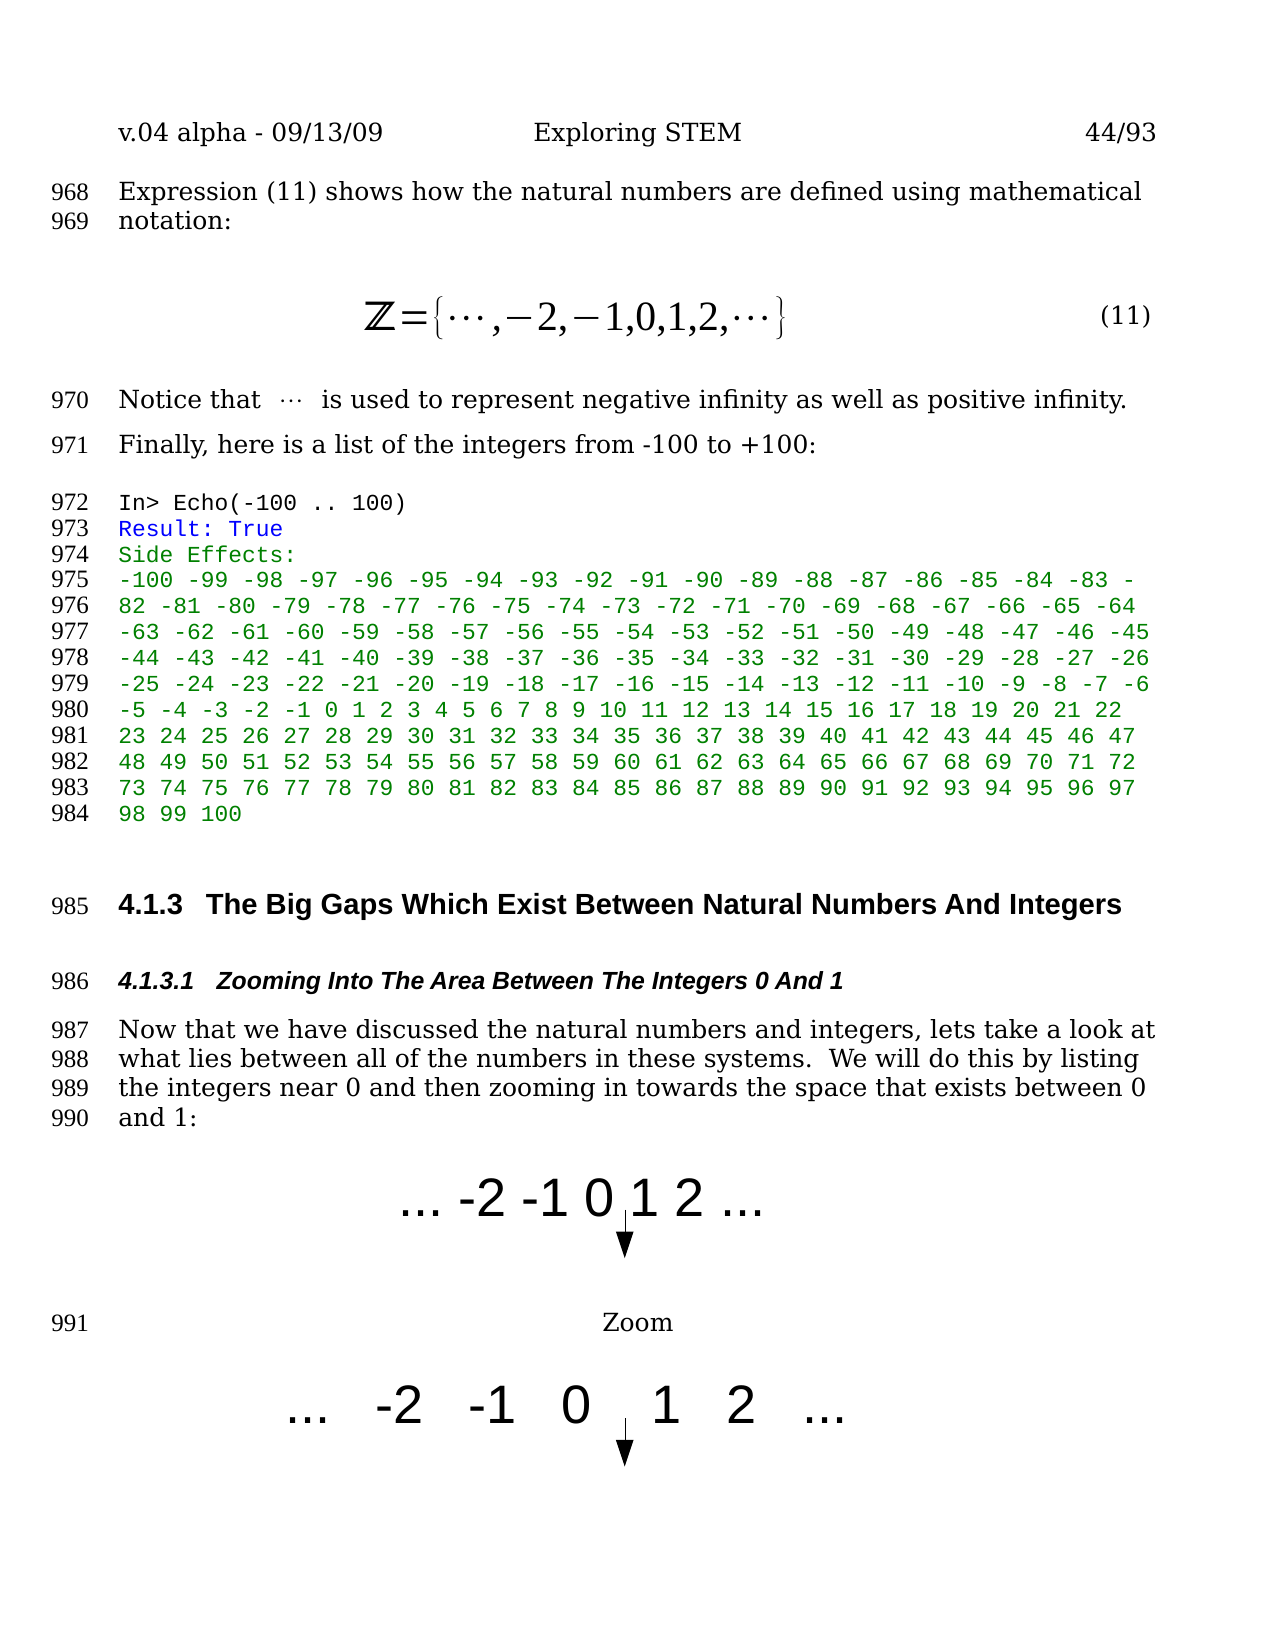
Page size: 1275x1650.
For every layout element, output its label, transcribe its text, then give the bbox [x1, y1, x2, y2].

text -100 -99 -98 -97 -96 -95 -94 -93 -92 -91 -90 -89 -88 -87 -86 -85 -84 -83 -82 -81 -80 -79 -78 -77 -76 -75 -74 -73 -72 -71 -70 -69 -68 -67 -66 -65 -64 -63 -62 -61 -60 -59 -58 -57 -56 -55 -54 -53 -52 -51 -50 -49 -48 -47 -46 -45 -44 -43 -42 -41 -40 -39 -38 -37 -36 -35 -34 -33 -32 -31 -30 -29 -28 -27 -26 -25 -24 -23 -22 -21 -20 -19 -18 -17 -16 -15 -14 -13 -12 -11 -10 -9 -8 -7 -6 -5 -4 -3 -2 -1 0 1 2 3 4 5 6 7 8 9 10 11 12 13 14 15 16 17 18 19 20 21 22 23 24 25 26 27 28 29 30 31 32 33 34 35 36 37 38 39 40 41 42 43 44 45 46 47 48 49 50 51 52 53 54 55 56 57 58 59 60 61 62 63 64 65 66 67 68 69 70 71 72 73 74 75 76 77 78 79 80 81 82 83 84 85 86 87 88 89 90 91 92 93 94 95 96 97 98 99 100 [118, 569, 1157, 828]
table_header (11) [1041, 285, 1157, 347]
table_header [118, 285, 1041, 347]
subtitle The Big Gaps Which Exist Between Natural Numbers And Integers [118, 887, 1157, 921]
text In> Echo(-100 .. 100) [118, 491, 1157, 517]
text Now that we have discussed the natural numbers and integers, lets take a look at what lies between all of the numbers in these systems. We will do this by listing the integers near 0 and then zooming in towards the space that exists between 0 and 1: [118, 1015, 1157, 1132]
text Expression (11) shows how the natural numbers are defined using mathematical notation: [118, 177, 1157, 235]
subtitle Zooming Into The Area Between The Integers 0 And 1 [118, 966, 1157, 994]
text Finally, here is a list of the integers from -100 to +100: [118, 430, 1157, 459]
text Notice thatis used to represent negative infinity as well as positive infinity. [118, 385, 1157, 415]
text Result: True [118, 517, 1157, 543]
text Side Effects: [118, 543, 1157, 569]
text Zoom [118, 1308, 1157, 1337]
